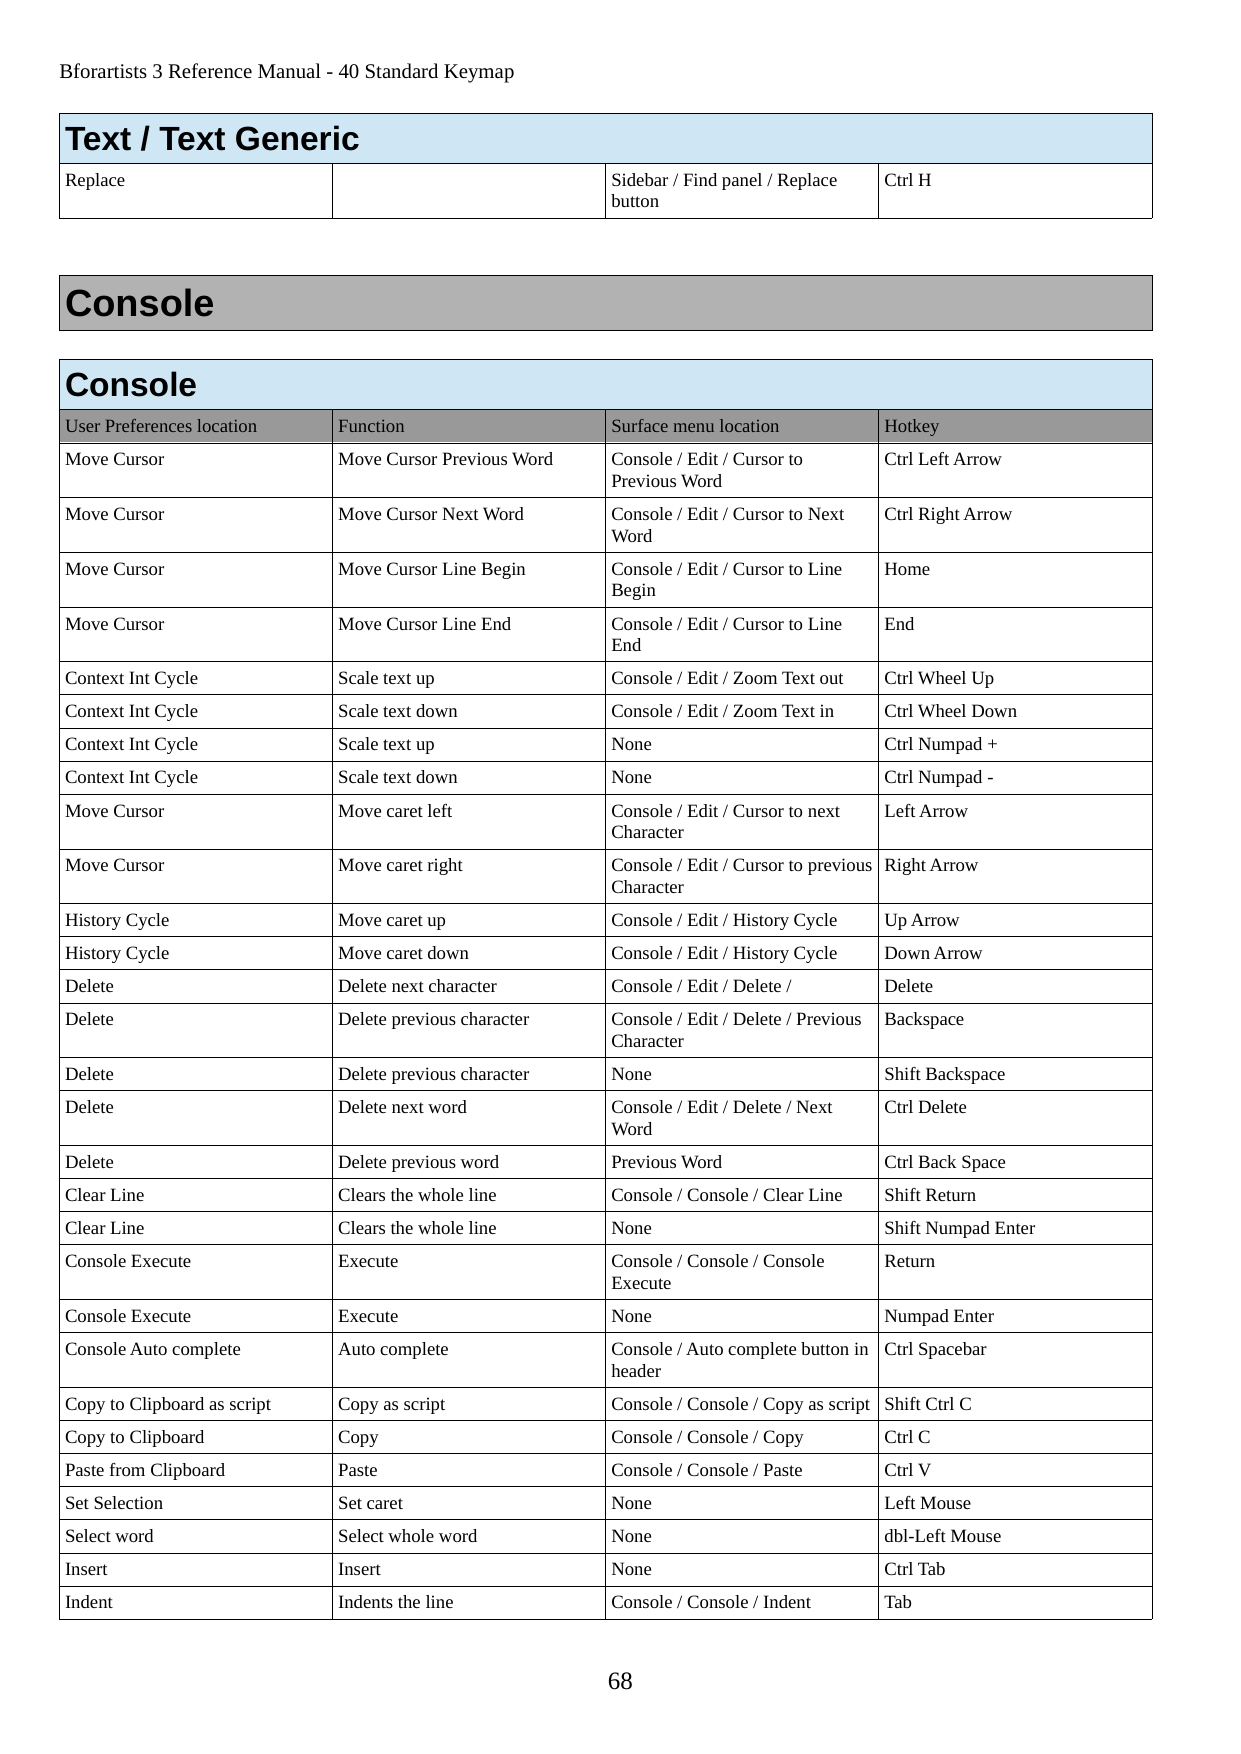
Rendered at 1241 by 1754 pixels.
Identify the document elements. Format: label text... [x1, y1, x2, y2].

table_cell Backspace [879, 1004, 1152, 1057]
table_cell Console / Console / Copy as script [606, 1388, 878, 1420]
table_cell Context Int Cycle [60, 662, 332, 694]
table_cell User Preferences location [60, 410, 332, 442]
table_cell Console / Edit / Delete / Previous Character [606, 1004, 878, 1057]
table_cell Ctrl Back Space [879, 1146, 1152, 1178]
table_cell Ctrl Wheel Up [879, 662, 1152, 694]
table_cell Console / Edit / Zoom Text out [606, 662, 878, 694]
table_cell [333, 164, 605, 217]
table_cell Surface menu location [606, 410, 878, 442]
table_cell Console / Edit / Cursor to Line End [606, 608, 878, 661]
table_cell Delete [60, 970, 332, 1002]
table_cell Ctrl C [879, 1421, 1152, 1453]
table_cell Delete previous character [333, 1058, 605, 1090]
table_cell Console / Edit / Cursor to Line Begin [606, 553, 878, 607]
table_cell Scale text up [333, 662, 605, 694]
table_cell Console / Edit / History Cycle [606, 904, 878, 936]
table_cell Indents the line [333, 1587, 605, 1619]
table_cell Delete previous character [333, 1004, 605, 1057]
table_cell Tab [879, 1587, 1152, 1619]
table_cell Set caret [333, 1487, 605, 1519]
table_cell Ctrl Numpad - [879, 762, 1152, 794]
table_cell Set Selection [60, 1487, 332, 1519]
table_cell None [606, 1487, 878, 1519]
table_cell Move Cursor Next Word [333, 498, 605, 552]
table_header Console [60, 276, 1152, 330]
table_cell Move Cursor [60, 498, 332, 552]
table_cell Console / Edit / Cursor to Previous Word [606, 444, 878, 497]
table_cell Console Execute [60, 1245, 332, 1299]
table_cell Shift Backspace [879, 1058, 1152, 1090]
table_cell Delete [60, 1146, 332, 1178]
table_cell Ctrl Delete [879, 1091, 1152, 1145]
table_cell Scale text up [333, 729, 605, 761]
table_cell Copy to Clipboard [60, 1421, 332, 1453]
table_cell Console / Edit / Cursor to next Character [606, 795, 878, 848]
table_cell Ctrl Left Arrow [879, 444, 1152, 497]
table_cell Ctrl Spacebar [879, 1333, 1152, 1387]
table_cell Copy as script [333, 1388, 605, 1420]
table_cell Console / Edit / Cursor to previous Character [606, 850, 878, 903]
table_cell Ctrl Numpad + [879, 729, 1152, 761]
table_cell Home [879, 553, 1152, 607]
table_cell Numpad Enter [879, 1300, 1152, 1332]
table_cell None [606, 1212, 878, 1244]
table_cell Clears the whole line [333, 1212, 605, 1244]
table_cell History Cycle [60, 937, 332, 969]
table_cell Move Cursor [60, 795, 332, 848]
table_cell Delete [60, 1091, 332, 1145]
table_cell Clears the whole line [333, 1179, 605, 1211]
table_cell Console / Edit / Delete / [606, 970, 878, 1002]
table_cell Return [879, 1245, 1152, 1299]
table_cell Shift Return [879, 1179, 1152, 1211]
table_cell Function [333, 410, 605, 442]
table_cell Context Int Cycle [60, 729, 332, 761]
table_cell Ctrl Tab [879, 1554, 1152, 1586]
table_cell Delete [879, 970, 1152, 1002]
table_cell dbl-Left Mouse [879, 1520, 1152, 1552]
table_cell Copy to Clipboard as script [60, 1388, 332, 1420]
table_cell Console / Console / Copy [606, 1421, 878, 1453]
table_cell Select whole word [333, 1520, 605, 1552]
table_cell Context Int Cycle [60, 762, 332, 794]
table_cell Console / Console / Clear Line [606, 1179, 878, 1211]
table_cell Move caret left [333, 795, 605, 848]
table_cell Console / Edit / History Cycle [606, 937, 878, 969]
table_cell None [606, 1520, 878, 1552]
table_cell Ctrl Right Arrow [879, 498, 1152, 552]
table_cell Move caret down [333, 937, 605, 969]
table_cell Execute [333, 1245, 605, 1299]
table_cell Delete next word [333, 1091, 605, 1145]
table_cell Shift Ctrl C [879, 1388, 1152, 1420]
table_cell Up Arrow [879, 904, 1152, 936]
table_cell Select word [60, 1520, 332, 1552]
table_cell Left Mouse [879, 1487, 1152, 1519]
table_cell Move Cursor [60, 608, 332, 661]
table_cell Insert [333, 1554, 605, 1586]
table_cell Copy [333, 1421, 605, 1453]
table_cell End [879, 608, 1152, 661]
table_cell Hotkey [879, 410, 1152, 442]
table_cell Delete previous word [333, 1146, 605, 1178]
table_cell Sidebar / Find panel / Replace button [606, 164, 878, 217]
table_cell Console / Edit / Zoom Text in [606, 695, 878, 727]
table_cell Move Cursor Previous Word [333, 444, 605, 497]
table_cell Move Cursor [60, 444, 332, 497]
table_cell None [606, 729, 878, 761]
table_cell Paste from Clipboard [60, 1454, 332, 1486]
table_cell Console / Edit / Cursor to Next Word [606, 498, 878, 552]
table_cell Insert [60, 1554, 332, 1586]
table_cell Delete [60, 1004, 332, 1057]
table_cell Scale text down [333, 695, 605, 727]
table_cell Console / Console / Paste [606, 1454, 878, 1486]
table_cell Down Arrow [879, 937, 1152, 969]
table_cell Move caret right [333, 850, 605, 903]
table_cell Console / Console / Console Execute [606, 1245, 878, 1299]
table_cell None [606, 1300, 878, 1332]
table_cell Execute [333, 1300, 605, 1332]
table_cell Move caret up [333, 904, 605, 936]
table_cell Move Cursor Line Begin [333, 553, 605, 607]
table_cell Ctrl H [879, 164, 1152, 217]
table_cell None [606, 1554, 878, 1586]
table_cell History Cycle [60, 904, 332, 936]
table_cell Previous Word [606, 1146, 878, 1178]
table_cell Context Int Cycle [60, 695, 332, 727]
table_cell None [606, 1058, 878, 1090]
table_cell Indent [60, 1587, 332, 1619]
table_cell Delete [60, 1058, 332, 1090]
table_cell Clear Line [60, 1212, 332, 1244]
table_header Text / Text Generic [60, 114, 1152, 163]
table_cell Paste [333, 1454, 605, 1486]
table_cell Ctrl Wheel Down [879, 695, 1152, 727]
table_cell Scale text down [333, 762, 605, 794]
table_cell Console / Console / Indent [606, 1587, 878, 1619]
table_cell Console Auto complete [60, 1333, 332, 1387]
table_cell Move Cursor [60, 553, 332, 607]
table_cell None [606, 762, 878, 794]
table_cell Clear Line [60, 1179, 332, 1211]
table_cell Console Execute [60, 1300, 332, 1332]
table_cell Ctrl V [879, 1454, 1152, 1486]
table_cell Left Arrow [879, 795, 1152, 848]
table_header Console [60, 360, 1152, 409]
table_cell Right Arrow [879, 850, 1152, 903]
table_cell Move Cursor [60, 850, 332, 903]
table_cell Console / Edit / Delete / Next Word [606, 1091, 878, 1145]
table_cell Shift Numpad Enter [879, 1212, 1152, 1244]
table_cell Delete next character [333, 970, 605, 1002]
table_cell Console / Auto complete button in header [606, 1333, 878, 1387]
table_cell Replace [60, 164, 332, 217]
table_cell Auto complete [333, 1333, 605, 1387]
table_cell Move Cursor Line End [333, 608, 605, 661]
